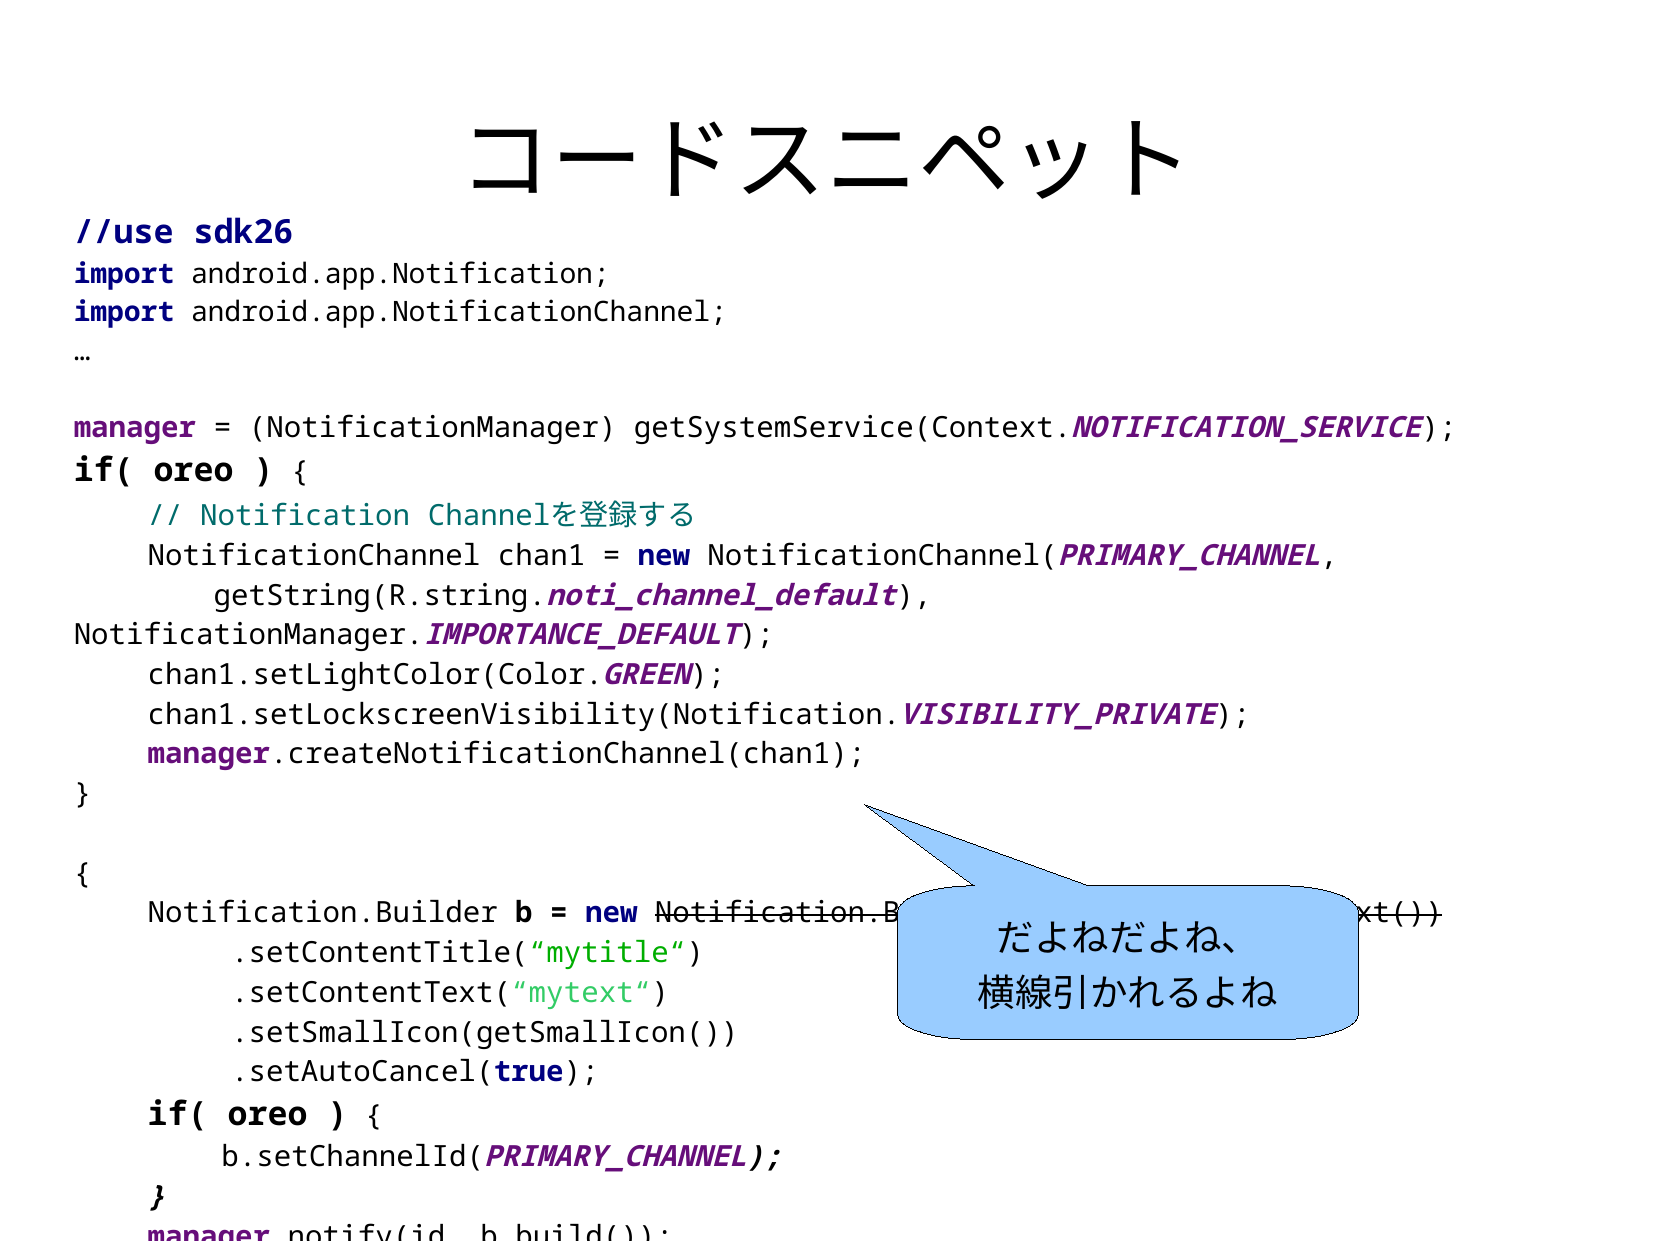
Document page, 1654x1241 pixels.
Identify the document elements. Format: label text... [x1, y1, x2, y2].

text_box だよねだよね、 横線引かれるよね [864, 804, 1359, 1040]
text_box //use sdk26 import android.app.Notification; import android.app.NotificationChannel; … manager = (NotificationManager) getSystemService(Context.NOTIFICATION_SERVICE); if( oreo ) { // Notification Channelを登録する NotificationChannel chan1 = new NotificationChannel(PRIMARY_CHANNEL, getString(R.string.noti_channel_default), NotificationManager.IMPORTANCE_DEFAULT); chan1.setLightColor(Color.GREEN); chan1.setLockscreenVisibility(Notification.VISIBILITY_PRIVATE); manager.createNotificationChannel(chan1); } { Notification.Builder b = new Notification.Builder(getApplicationContext()) .setContentTitle(“mytitle“) .setContentText(“mytext“) .setSmallIcon(getSmallIcon()) .setAutoCancel(true); if( oreo ) { b.setChannelId(PRIMARY_CHANNEL); } manager.notify(id, b.build()); } [59, 200, 1654, 1193]
title コードスニペット [82, 49, 1571, 200]
